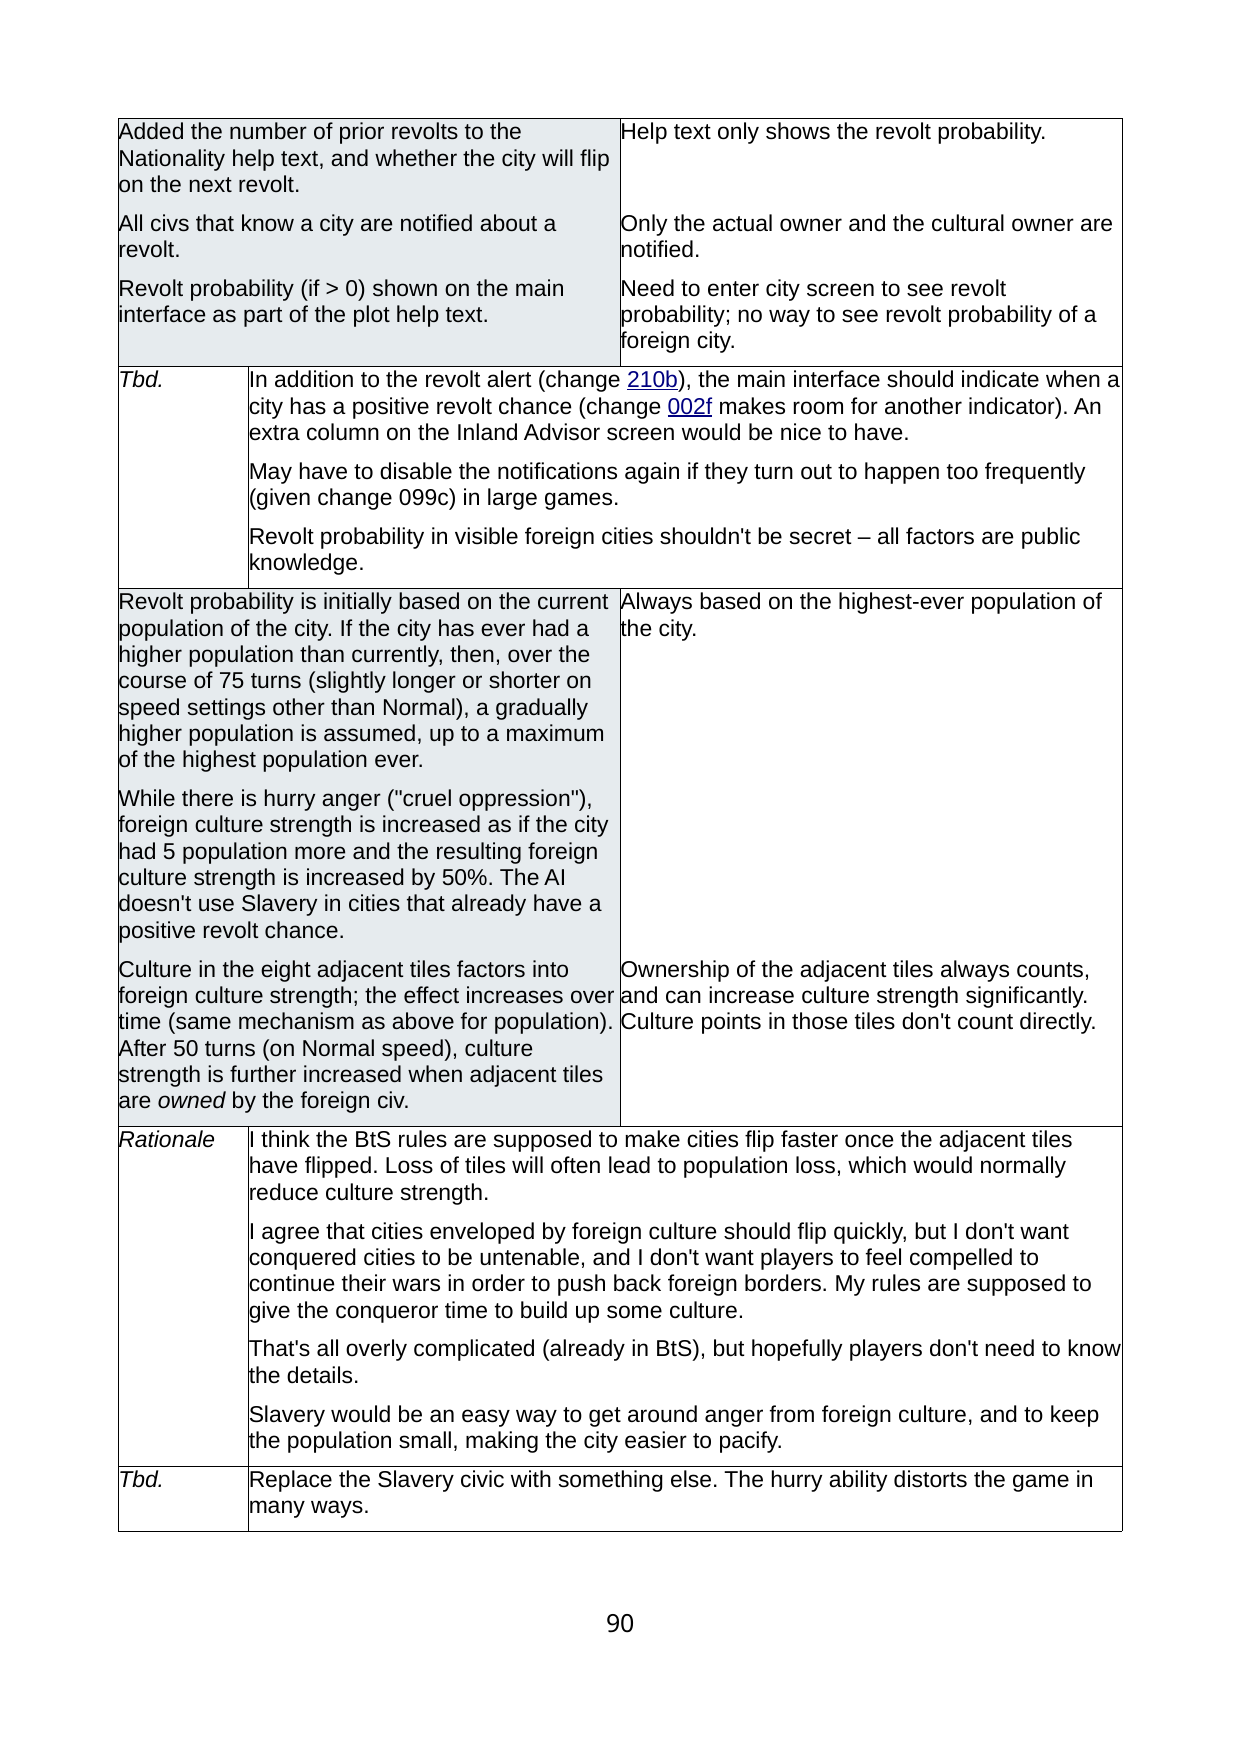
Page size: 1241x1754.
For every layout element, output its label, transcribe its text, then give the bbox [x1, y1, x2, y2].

table_cell In addition to the revolt alert (change 210b), the main interface should indicate when a city has a positive revolt chance (change 002f makes room for another indicator). An extra column on the Inland Advisor screen would be nice to have. May have to disable the notifications again if they turn out to happen too frequently (given change 099c) in large games. Revolt probability in visible foreign cities shouldn't be secret – all factors are public knowledge. [249, 367, 1122, 588]
table_cell Tbd. [119, 1467, 248, 1531]
table_cell Tbd. [119, 367, 248, 588]
table_cell Replace the Slavery civic with something else. The hurry ability distorts the game in many ways. [249, 1467, 1122, 1531]
table_cell Rationale [119, 1127, 248, 1466]
table_cell I think the BtS rules are supposed to make cities flip faster once the adjacent tiles have flipped. Loss of tiles will often lead to population loss, which would normally reduce culture strength. I agree that cities enveloped by foreign culture should flip quickly, but I don't want conquered cities to be untenable, and I don't want players to feel compelled to continue their wars in order to push back foreign borders. My rules are supposed to give the conqueror time to build up some culture. That's all overly complicated (already in BtS), but hopefully players don't need to know the details. Slavery would be an easy way to get around anger from foreign culture, and to keep the population small, making the city easier to pacify. [249, 1127, 1122, 1466]
table_cell Always based on the highest-ever population of the city. Ownership of the adjacent tiles always counts, and can increase culture strength significantly. Culture points in those tiles don't count directly. [621, 589, 1122, 1126]
table_cell Added the number of prior revolts to the Nationality help text, and whether the city will flip on the next revolt. All civs that know a city are notified about a revolt. Revolt probability (if > 0) shown on the main interface as part of the plot help text. [119, 119, 620, 366]
table_cell Help text only shows the revolt probability. Only the actual owner and the cultural owner are notified. Need to enter city screen to see revolt probability; no way to see revolt probability of a foreign city. [621, 119, 1122, 366]
table_cell Revolt probability is initially based on the current population of the city. If the city has ever had a higher population than currently, then, over the course of 75 turns (slightly longer or shorter on speed settings other than Normal), a gradually higher population is assumed, up to a maximum of the highest population ever. While there is hurry anger ("cruel oppression"), foreign culture strength is increased as if the city had 5 population more and the resulting foreign culture strength is increased by 50%. The AI doesn't use Slavery in cities that already have a positive revolt chance. Culture in the eight adjacent tiles factors into foreign culture strength; the effect increases over time (same mechanism as above for population). After 50 turns (on Normal speed), culture strength is further increased when adjacent tiles are owned by the foreign civ. [119, 589, 620, 1126]
